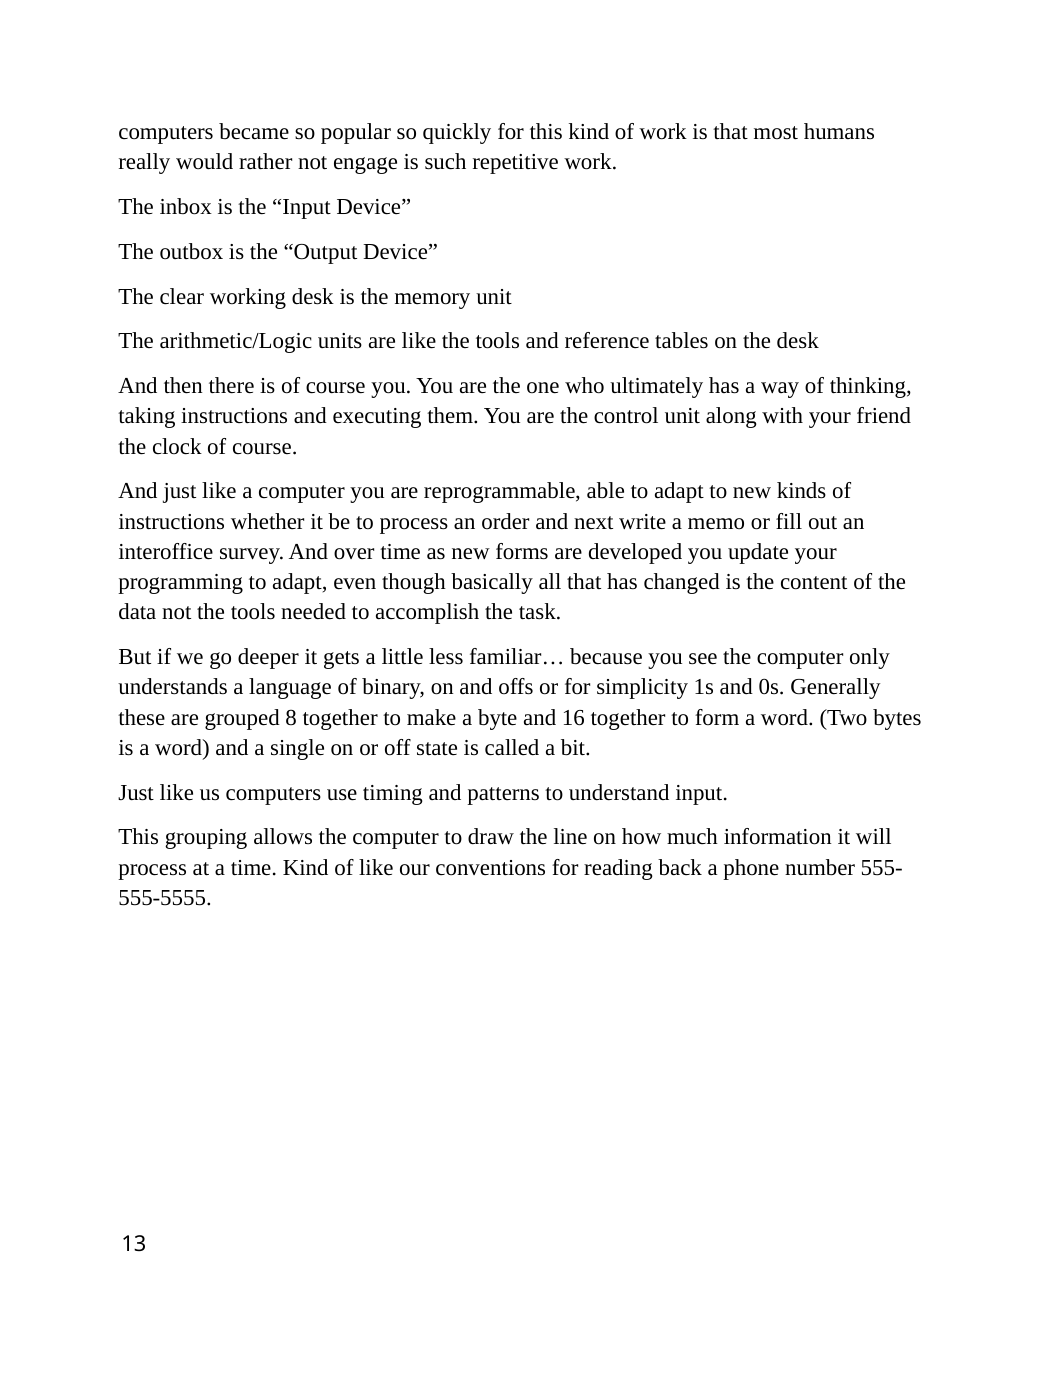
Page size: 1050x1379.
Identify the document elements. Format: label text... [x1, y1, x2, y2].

text This grouping allows the computer to draw the line on how much information it will process at a time. Kind of like our conventions for reading back a phone number 555-555-5555. [118, 823, 932, 910]
text The inbox is the “Input Device” [118, 193, 932, 219]
text But if we go deeper it gets a little less familiar… because you see the computer only understands a language of binary, on and offs or for simplicity 1s and 0s. Generally these are grouped 8 together to make a byte and 16 together to form a word. (Two bytes is a word) and a single on or off state is called a bit. [118, 643, 932, 760]
text Just like us computers use timing and patterns to understand input. [118, 778, 932, 805]
text The clear working desk is the memory unit [118, 283, 932, 309]
text And then there is of course you. You are the one who ultimately has a way of thinking, taking instructions and executing them. You are the control unit along with your friend the clock of course. [118, 372, 932, 459]
text The outbox is the “Output Device” [118, 238, 932, 264]
text And just like a computer you are reprogrammable, able to adapt to new kinds of instructions whether it be to process an order and next write a memo or fill out an interoffice survey. And over time as new forms are developed you update your programming to adapt, even though basically all that has changed is the content of the data not the tools needed to accomplish the task. [118, 477, 932, 625]
text The arithmetic/Logic units are like the tools and reference tables on the desk [118, 327, 932, 354]
text computers became so popular so quickly for this kind of work is that most humans really would rather not engage is such repetitive work. [118, 118, 932, 175]
